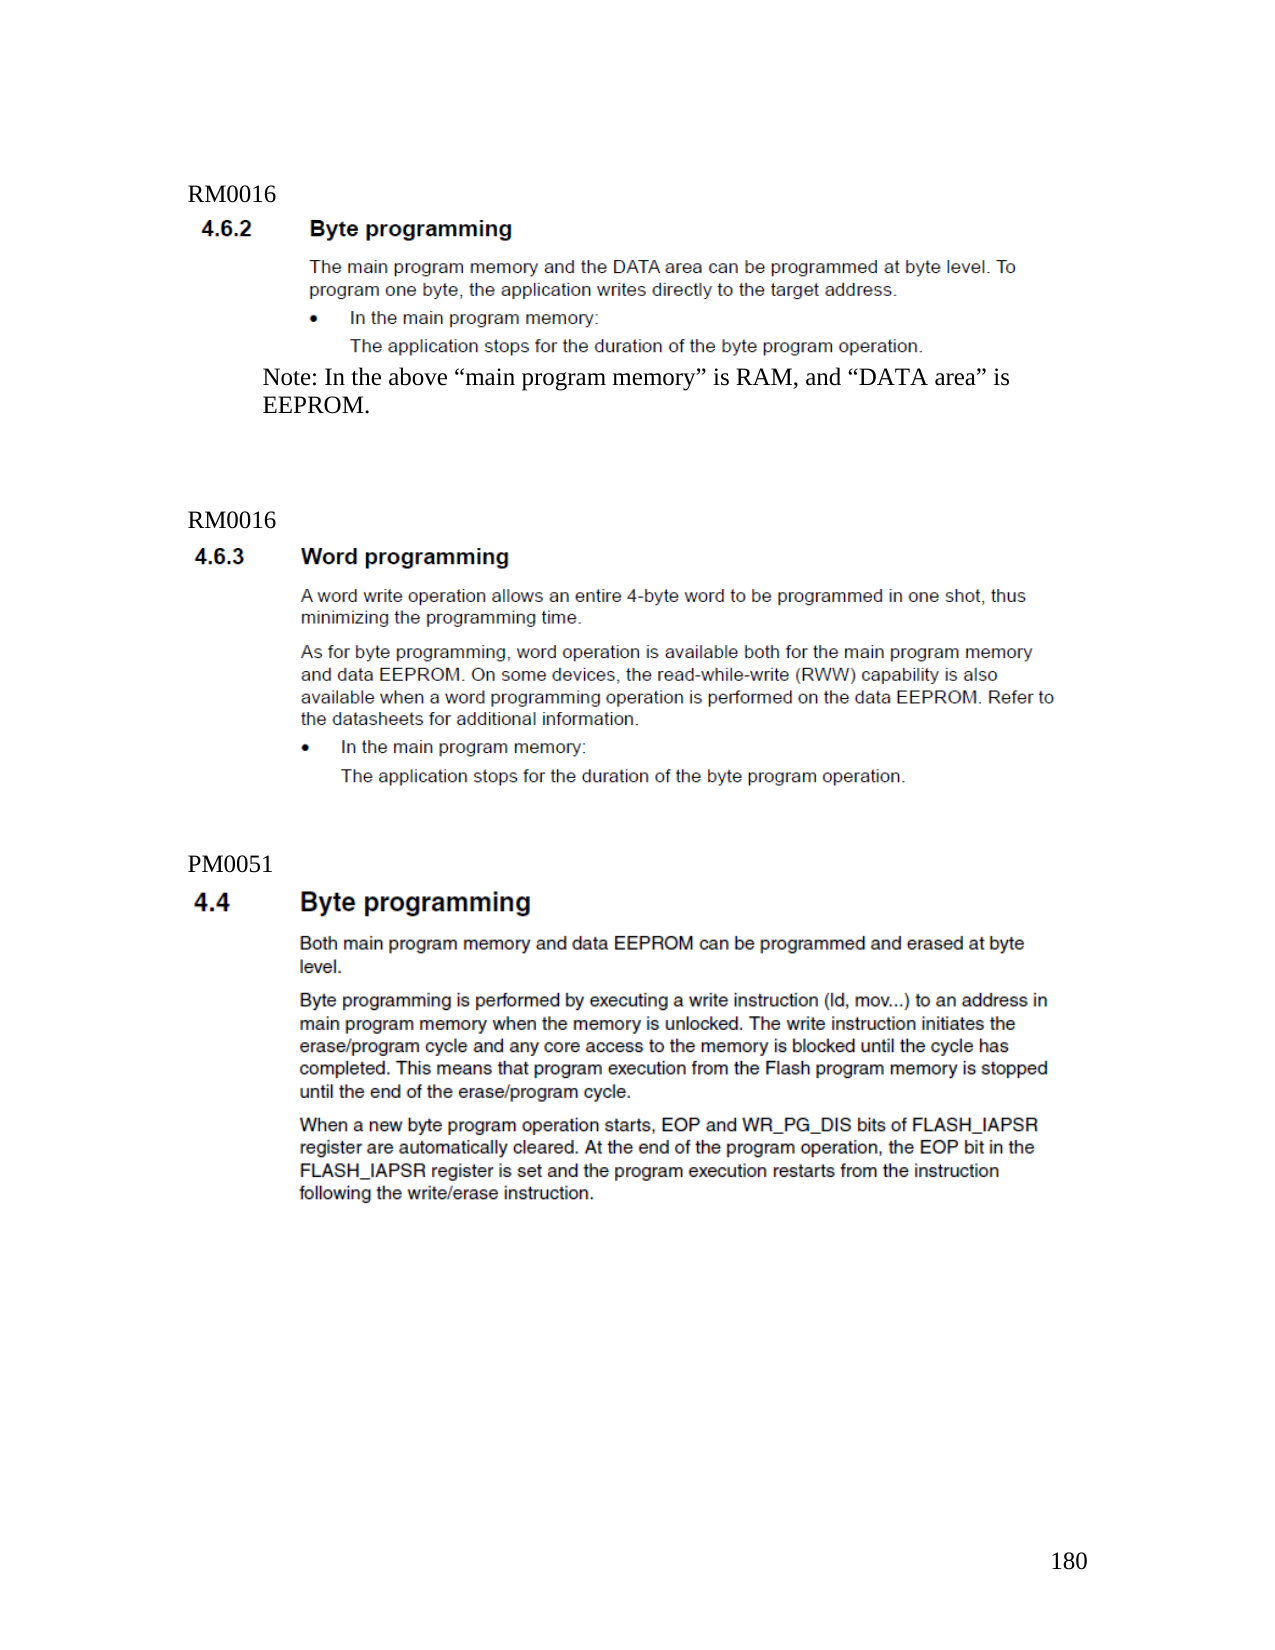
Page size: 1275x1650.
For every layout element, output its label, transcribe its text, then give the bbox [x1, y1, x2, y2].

text RM0016 [187, 179, 1087, 207]
text RM0016 [187, 505, 1087, 534]
text Note: In the above “main program memory” is RAM, and “DATA area” is EEPROM. [262, 362, 1087, 419]
picture [187, 878, 1068, 1213]
picture [187, 207, 1084, 362]
picture [187, 534, 1077, 792]
text PM0051 [187, 849, 1087, 878]
